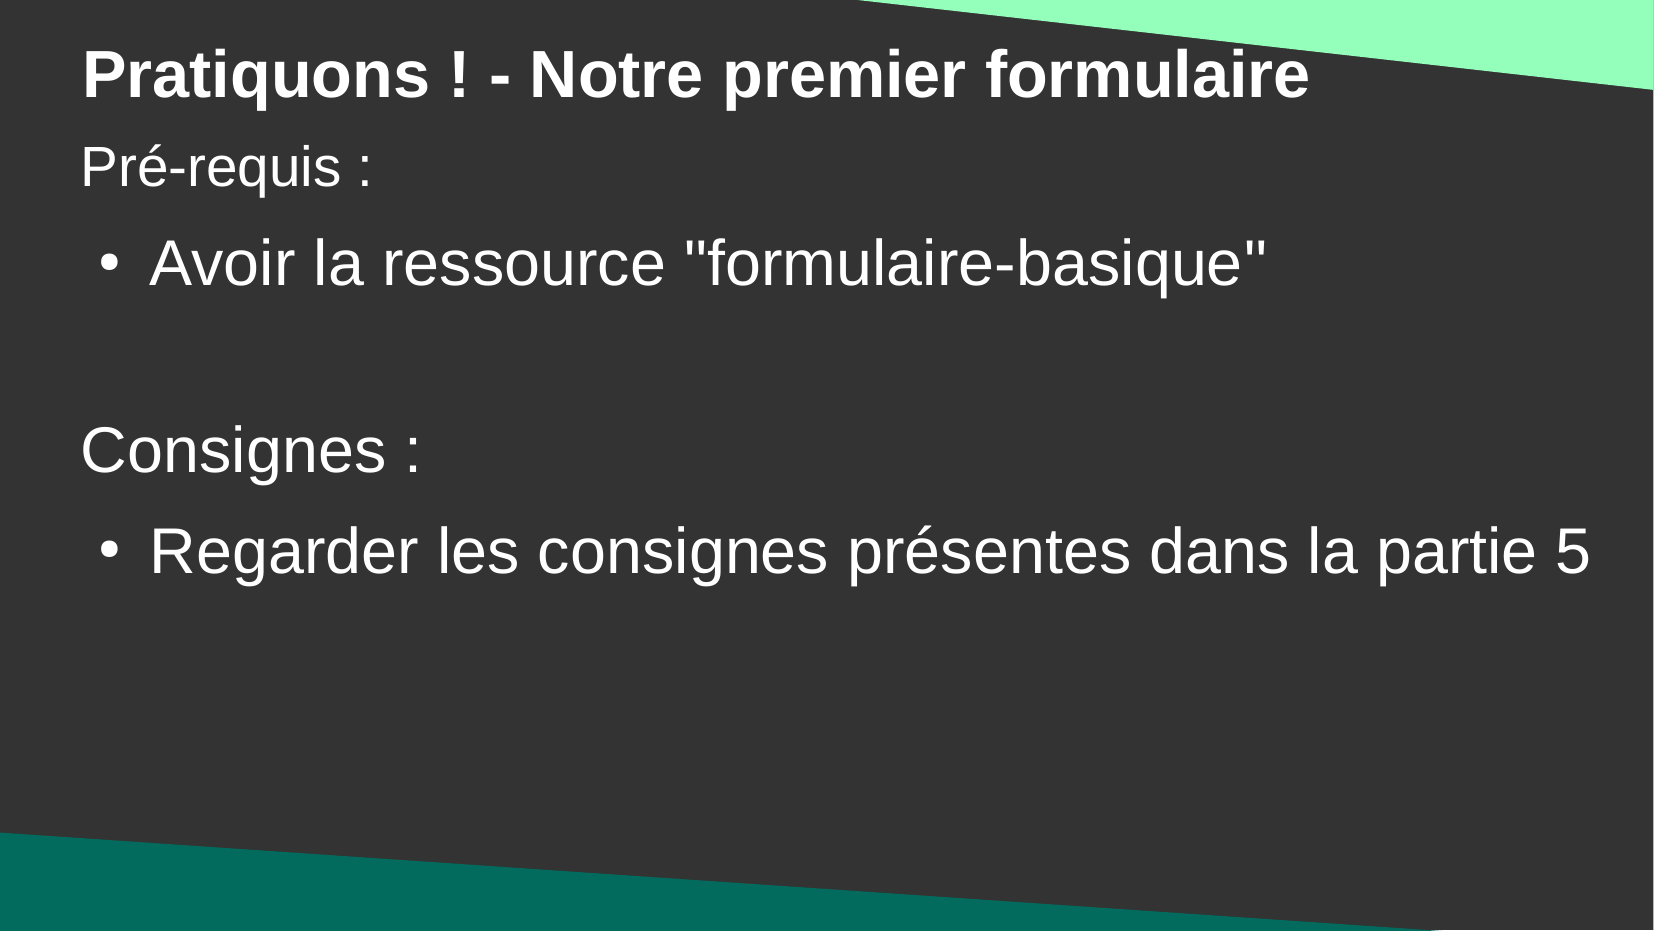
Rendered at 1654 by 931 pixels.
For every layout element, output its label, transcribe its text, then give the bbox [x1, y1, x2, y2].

title Pratiquons ! - Notre premier formulaire [82, 37, 1571, 114]
list Pré-requis : Avoir la ressource "formulaire-basique" Consignes : Regarder les consignes présentes dans la partie 5 [80, 135, 1620, 650]
text_box [857, 0, 1654, 90]
